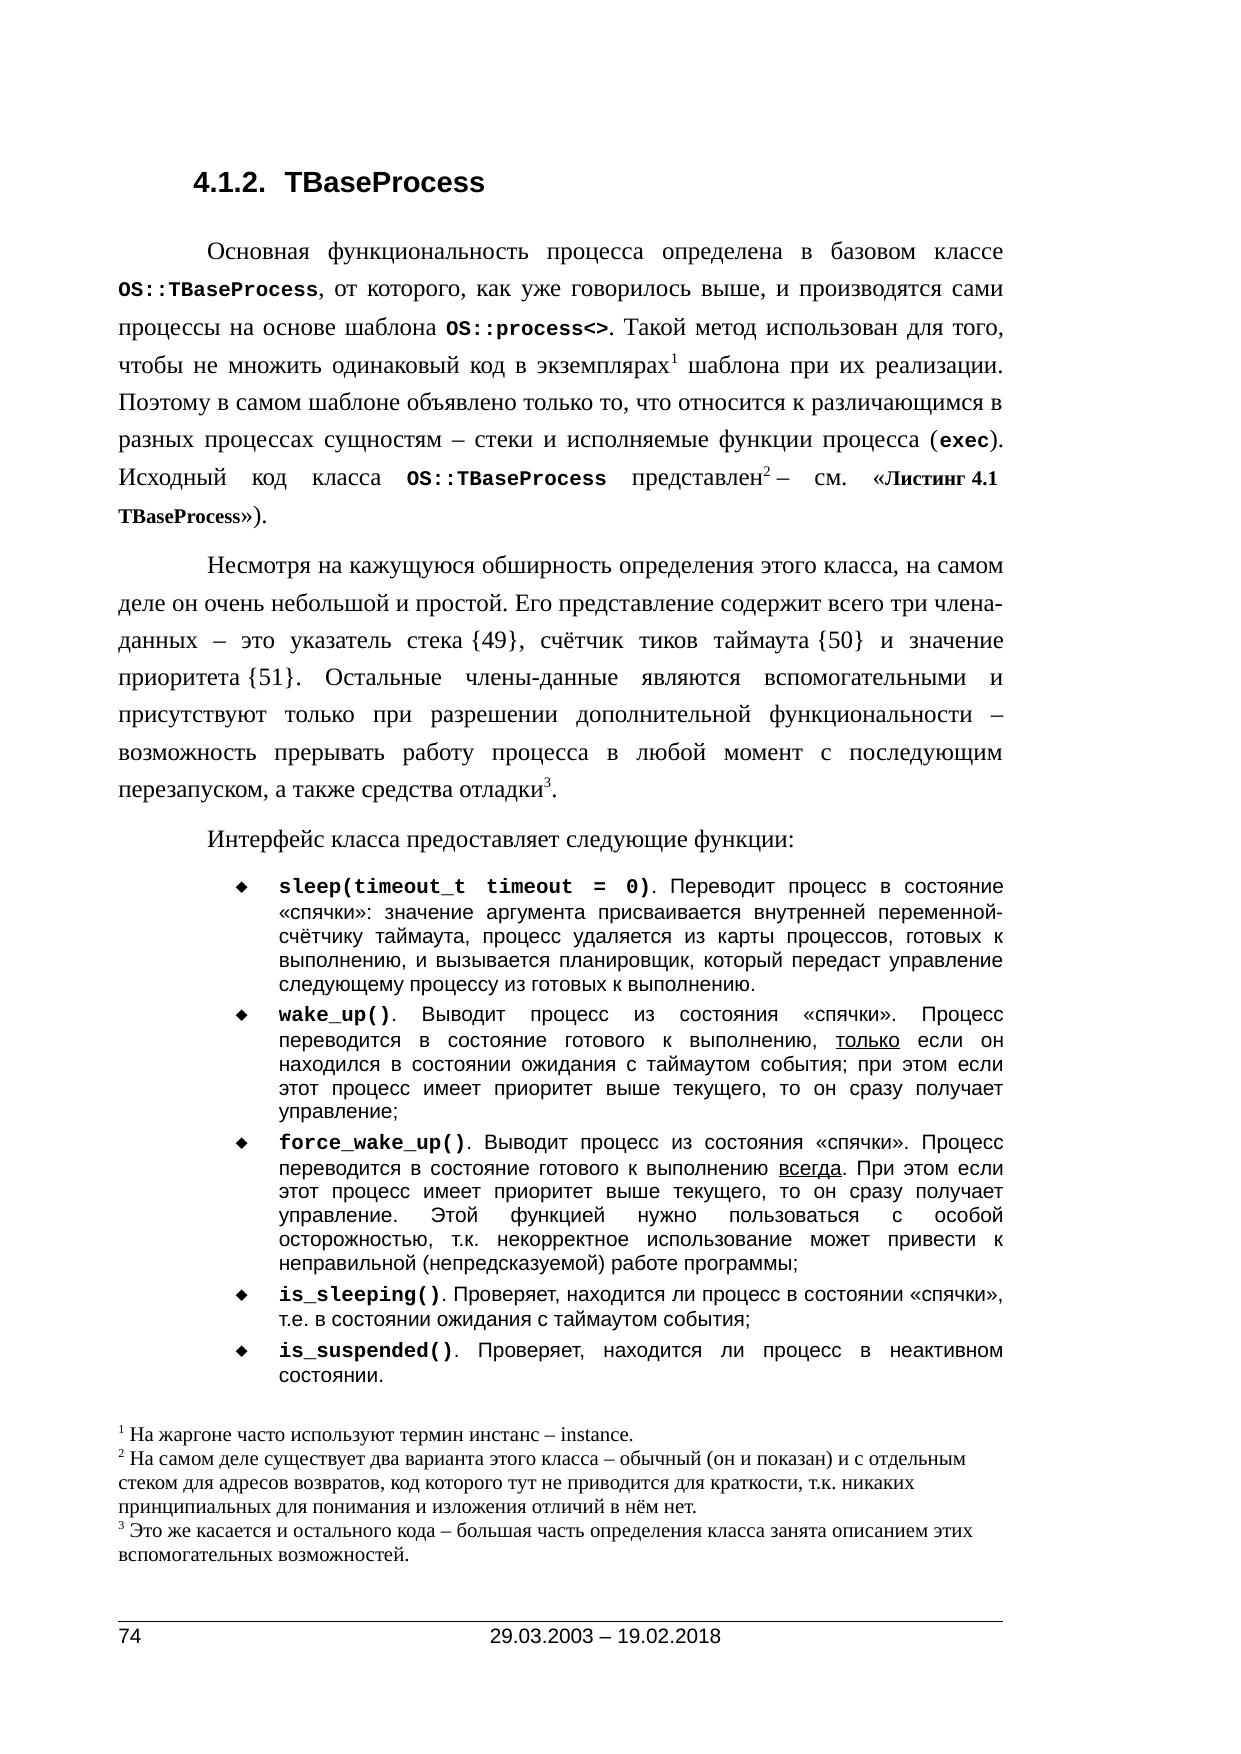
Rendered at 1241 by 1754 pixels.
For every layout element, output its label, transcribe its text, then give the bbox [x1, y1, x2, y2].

text Основная функциональность процесса определена в базовом классе OS::TBaseProcess, от которого, как уже говорилось выше, и производятся сами процессы на основе шаблона OS::process<>. Такой метод использован для того, чтобы не множить одинаковый код в экземплярах шаблона при их реализации. Поэтому в самом шаблоне объявлено только то, что относится к различающимся в разных процессах сущностям – стеки и исполняемые функции процесса (exec). Исходный код класса OS::TBaseProcess представлен – см. «Листинг 4.1 TBaseProcess»). [118, 236, 1004, 529]
text Это же касается и остального кода – большая часть определения класса занята описанием этих вспомогательных возможностей. [118, 1518, 1004, 1566]
text На жаргоне часто используют термин инстанс – instance. [118, 1422, 1004, 1446]
text Несмотря на кажущуюся обширность определения этого класса, на самом деле он очень небольшой и простой. Его представление содержит всего три члена-данных – это указатель стека {49}, счётчик тиков таймаута {50} и значение приоритета {51}. Остальные члены-данные являются вспомогательными и присутствуют только при разрешении дополнительной функциональности – возможность прерывать работу процесса в любой момент с последующим перезапуском, а также средства отладки. [118, 550, 1004, 803]
list force_wake_up(). Выводит процесс из состояния «спячки». Процесс переводится в состояние готового к выполнению всегда. При этом если этот процесс имеет приоритет выше текущего, то он сразу получает управление. Этой функцией нужно пользоваться с особой осторожностью, т.к. некорректное использование может привести к неправильной (непредсказуемой) работе программы; [236, 1129, 1004, 1275]
text Интерфейс класса предоставляет следующие функции: [118, 824, 1004, 853]
list is_sleeping(). Проверяет, находится ли процесс в состоянии «спячки», т.е. в состоянии ожидания с таймаутом события; [236, 1281, 1004, 1331]
subtitle TBaseProcess [193, 165, 886, 199]
text На самом деле существует два варианта этого класса – обычный (он и показан) и с отдельным стеком для адресов возвратов, код которого тут не приводится для краткости, т.к. никаких принципиальных для понимания и изложения отличий в нём нет. [118, 1446, 1004, 1518]
list is_suspended(). Проверяет, находится ли процесс в неактивном состоянии. [236, 1337, 1004, 1387]
list sleep(timeout_t timeout = 0). Переводит процесс в состояние «спячки»: значение аргумента присваивается внутренней переменной-счётчику таймаута, процесс удаляется из карты процессов, готовых к выполнению, и вызывается планировщик, который передаст управление следующему процессу из готовых к выполнению. [236, 874, 1004, 995]
list wake_up(). Выводит процесс из состояния «спячки». Процесс переводится в состояние готового к выполнению, только если он находился в состоянии ожидания с таймаутом события; при этом если этот процесс имеет приоритет выше текущего, то он сразу получает управление; [236, 1002, 1004, 1123]
